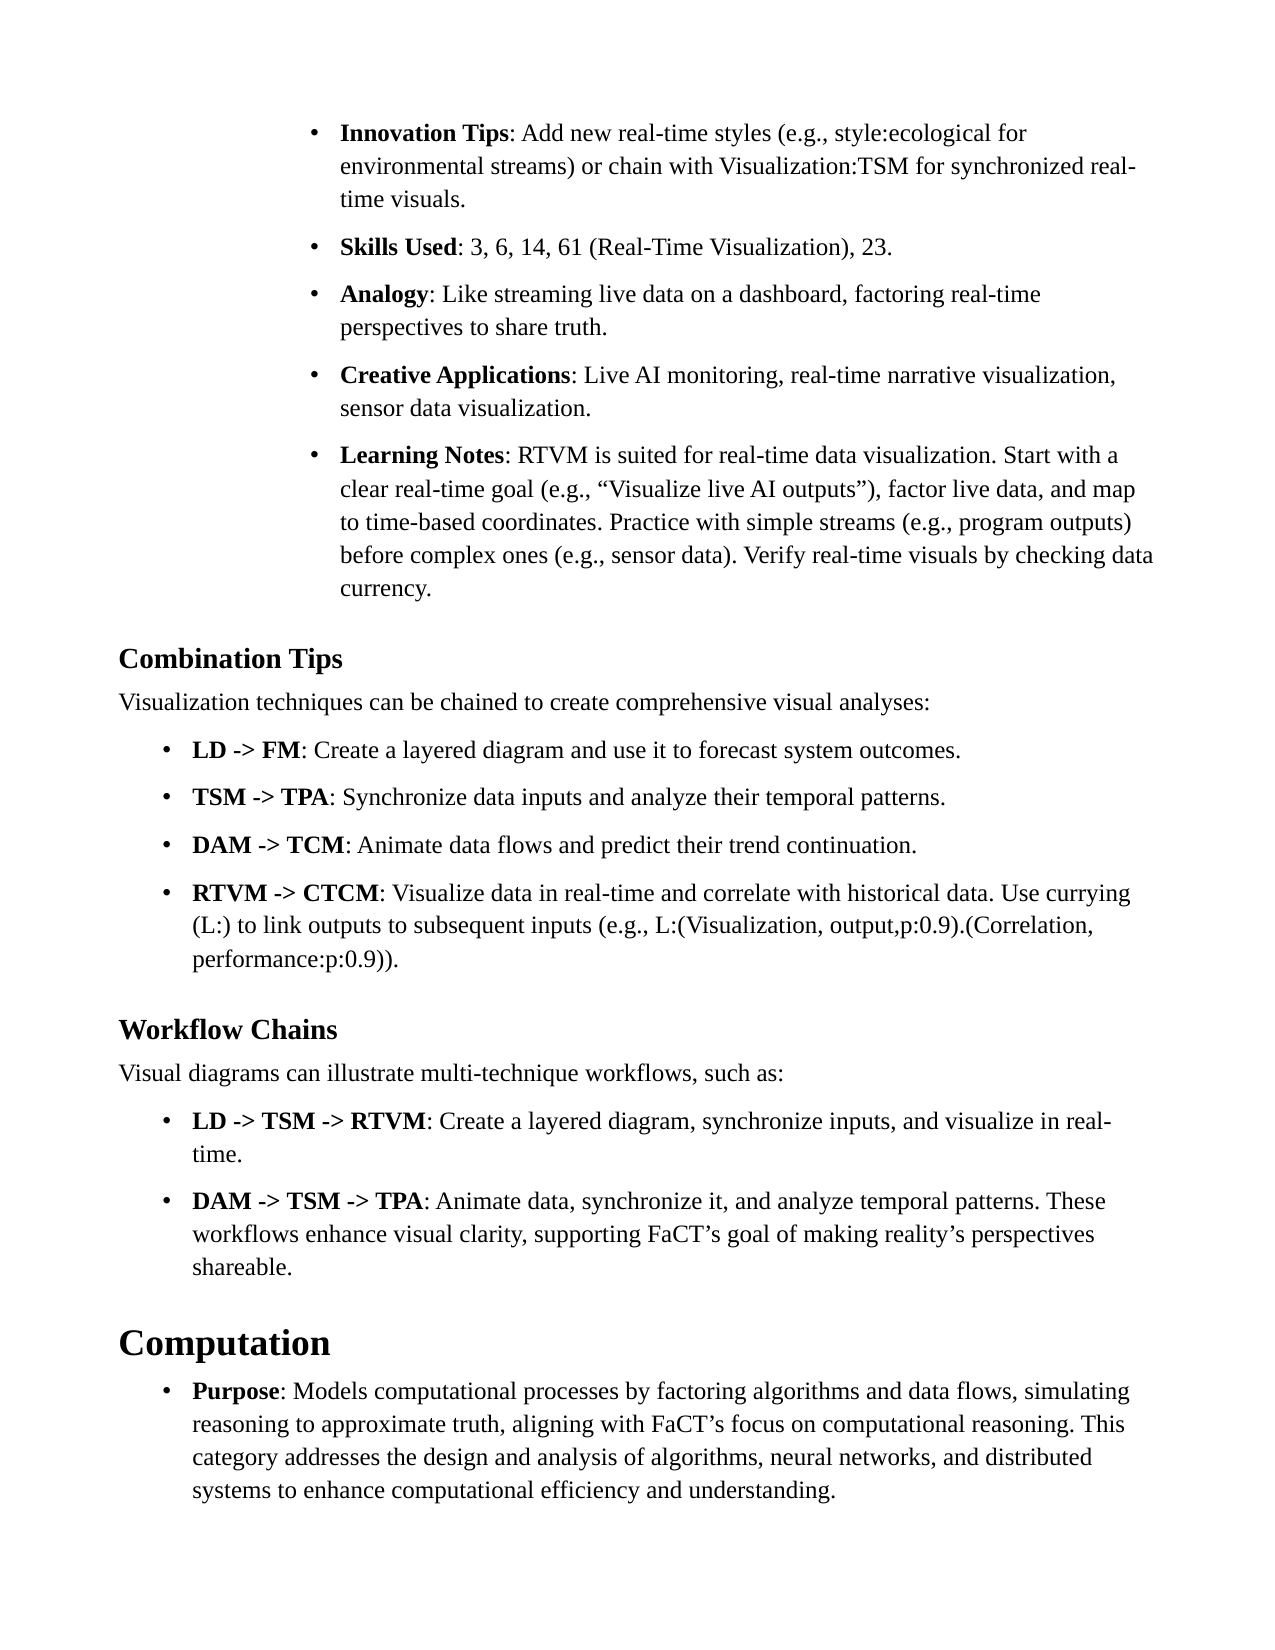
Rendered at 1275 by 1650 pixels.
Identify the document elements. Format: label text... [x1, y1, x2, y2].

text Visualization techniques can be chained to create comprehensive visual analyses: [118, 687, 1157, 716]
list Skills Used: 3, 6, 14, 61 (Real-Time Visualization), 23. [310, 232, 1157, 261]
list TSM -> TPA: Synchronize data inputs and analyze their temporal patterns. [162, 782, 1157, 811]
list Creative Applications: Live AI monitoring, real-time narrative visualization, sensor data visualization. [310, 360, 1157, 422]
list Innovation Tips: Add new real-time styles (e.g., style:ecological for environmental streams) or chain with Visualization:TSM for synchronized real-time visuals. [310, 118, 1157, 213]
list Purpose: Models computational processes by factoring algorithms and data flows, simulating reasoning to approximate truth, aligning with FaCT’s focus on computational reasoning. This category addresses the design and analysis of algorithms, neural networks, and distributed systems to enhance computational efficiency and understanding. [162, 1376, 1157, 1504]
list LD -> FM: Create a layered diagram and use it to forecast system outcomes. [162, 735, 1157, 763]
subtitle Computation [118, 1321, 1157, 1364]
list DAM -> TSM -> TPA: Animate data, synchronize it, and analyze temporal patterns. These workflows enhance visual clarity, supporting FaCT’s goal of making reality’s perspectives shareable. [162, 1186, 1157, 1281]
list DAM -> TCM: Animate data flows and predict their trend continuation. [162, 830, 1157, 859]
subtitle Combination Tips [118, 641, 1157, 675]
subtitle Workflow Chains [118, 1012, 1157, 1046]
list LD -> TSM -> RTVM: Create a layered diagram, synchronize inputs, and visualize in real-time. [162, 1106, 1157, 1167]
list Learning Notes: RTVM is suited for real-time data visualization. Start with a clear real-time goal (e.g., “Visualize live AI outputs”), factor live data, and map to time-based coordinates. Practice with simple streams (e.g., program outputs) before complex ones (e.g., sensor data). Verify real-time visuals by checking data currency. [310, 441, 1157, 601]
text Visual diagrams can illustrate multi-technique workflows, such as: [118, 1058, 1157, 1087]
list Analogy: Like streaming live data on a dashboard, factoring real-time perspectives to share truth. [310, 279, 1157, 341]
list RTVM -> CTCM: Visualize data in real-time and correlate with historical data. Use currying (L:) to link outputs to subsequent inputs (e.g., L:(Visualization, output,p:0.9).(Correlation, performance:p:0.9)). [162, 878, 1157, 972]
